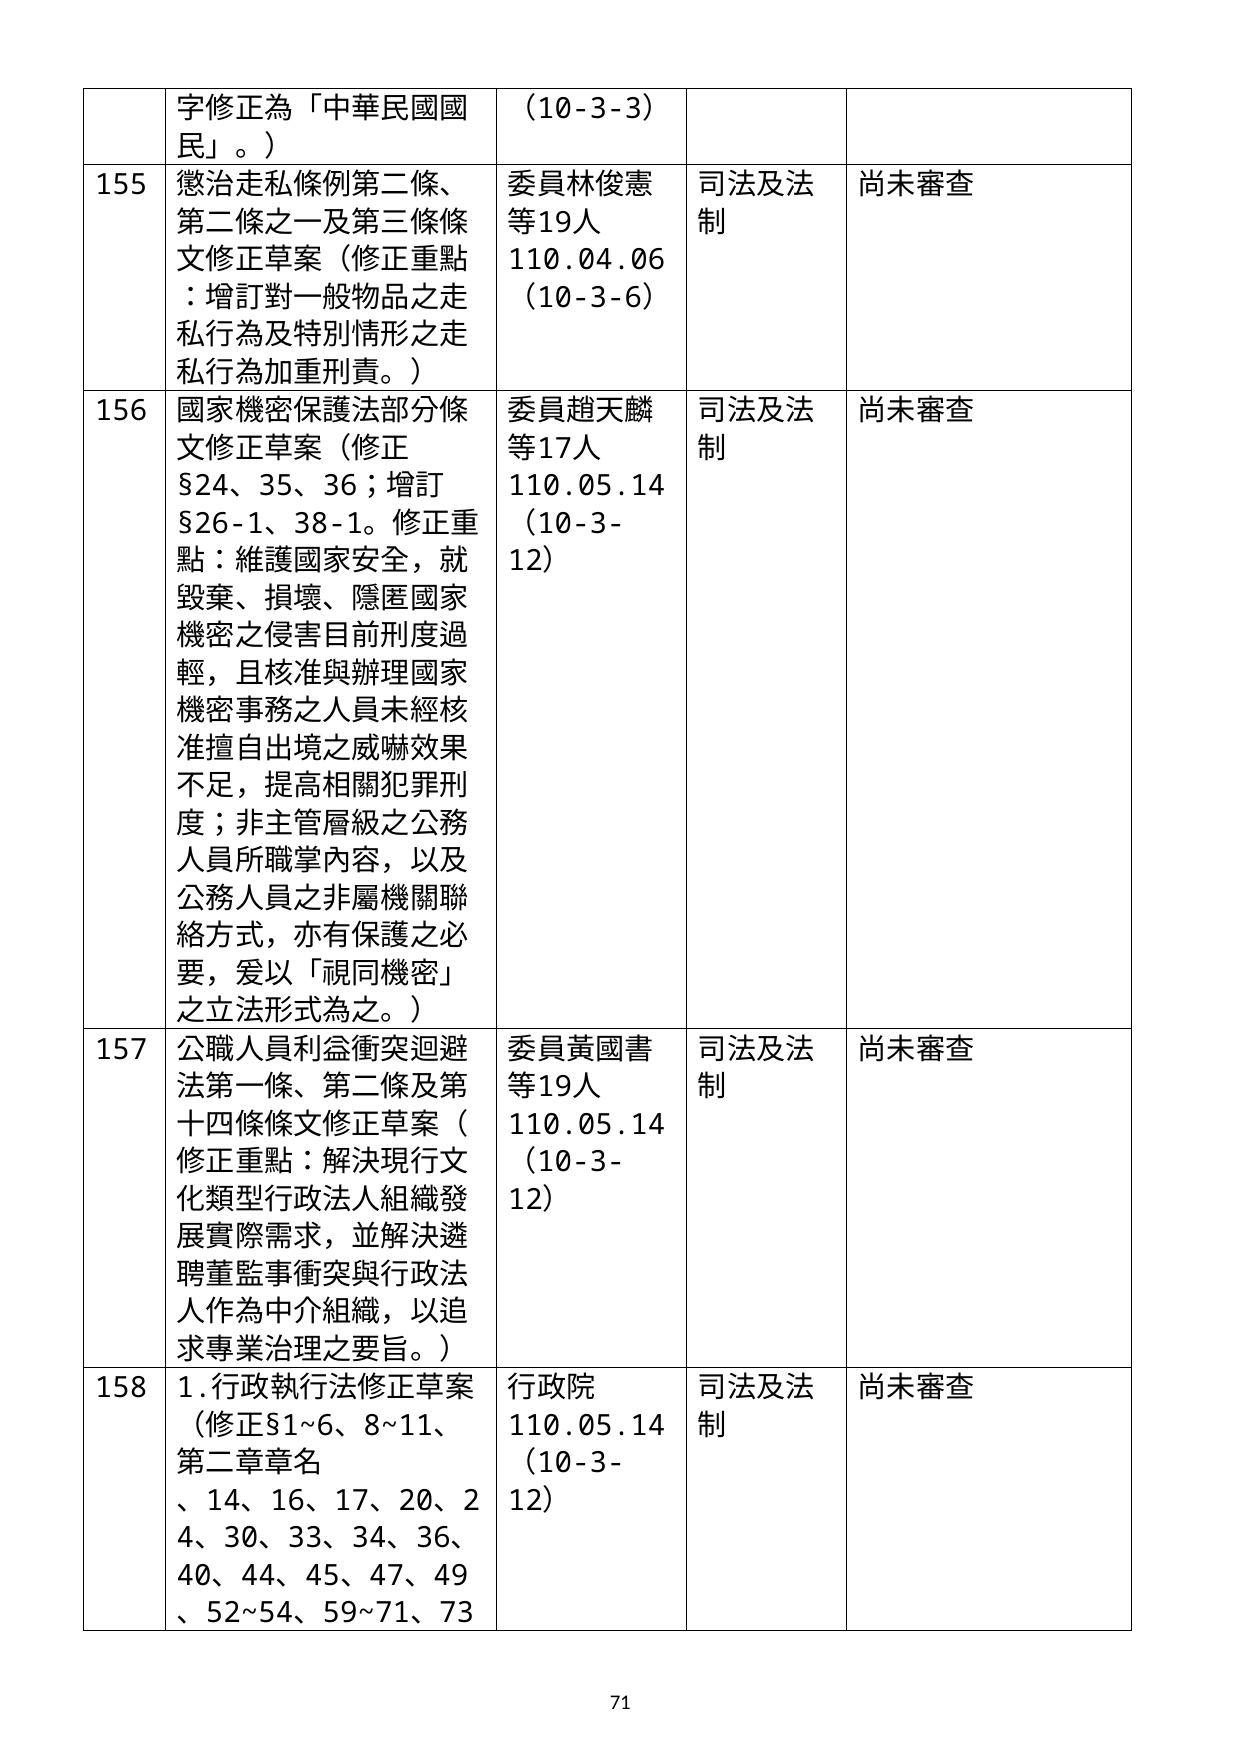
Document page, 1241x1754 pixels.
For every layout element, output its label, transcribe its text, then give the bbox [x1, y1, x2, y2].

table_cell 公職人員利益衝突迴避法第一條、第二條及第十四條條文修正草案（修正重點：解決現行文化類型行政法人組織發展實際需求，並解決遴聘董監事衝突與行政法人作為中介組織，以追求專業治理之要旨。） [166, 1029, 496, 1367]
table_cell 156 [84, 391, 165, 1028]
table_cell 1.行政執行法修正草案（修正§1~6、8~11、第二章章名、14、16、17、20、24、30、33、34、36、40、44、45、47、49、52~54、59~71、73 [166, 1368, 496, 1630]
table_cell [847, 89, 1131, 164]
table_cell 行政院 110.05.14 （10-3-12） [497, 1368, 686, 1630]
table_cell （10-3-3） [497, 89, 686, 164]
table_cell 158 [84, 1368, 165, 1630]
table_cell 司法及法制 [687, 391, 846, 1028]
table_cell 字修正為「中華民國國民」。） [166, 89, 496, 164]
table_cell 國家機密保護法部分條文修正草案（修正§24、35、36；增訂§26-1、38-1。修正重點：維護國家安全，就毀棄、損壞、隱匿國家機密之侵害目前刑度過輕，且核准與辦理國家機密事務之人員未經核准擅自出境之威嚇效果不足，提高相關犯罪刑度；非主管層級之公務人員所職掌內容，以及公務人員之非屬機關聯絡方式，亦有保護之必要，爰以「視同機密」之立法形式為之。） [166, 391, 496, 1028]
table_cell 尚未審查 [847, 1368, 1131, 1630]
table_cell 尚未審查 [847, 391, 1131, 1028]
table_cell 懲治走私條例第二條、第二條之一及第三條條文修正草案（修正重點：增訂對一般物品之走私行為及特別情形之走私行為加重刑責。） [166, 165, 496, 390]
table_cell 尚未審查 [847, 1029, 1131, 1367]
table_cell 委員林俊憲等19人 110.04.06 （10-3-6） [497, 165, 686, 390]
table_cell 157 [84, 1029, 165, 1367]
table_cell 司法及法制 [687, 165, 846, 390]
table_cell [84, 89, 165, 164]
table_cell 司法及法制 [687, 1368, 846, 1630]
table_cell [687, 89, 846, 164]
table_cell 司法及法制 [687, 1029, 846, 1367]
table_cell 委員趙天麟等17人 110.05.14 （10-3-12） [497, 391, 686, 1028]
table_cell 委員黃國書等19人 110.05.14 （10-3-12） [497, 1029, 686, 1367]
table_cell 尚未審查 [847, 165, 1131, 390]
table_cell 155 [84, 165, 165, 390]
